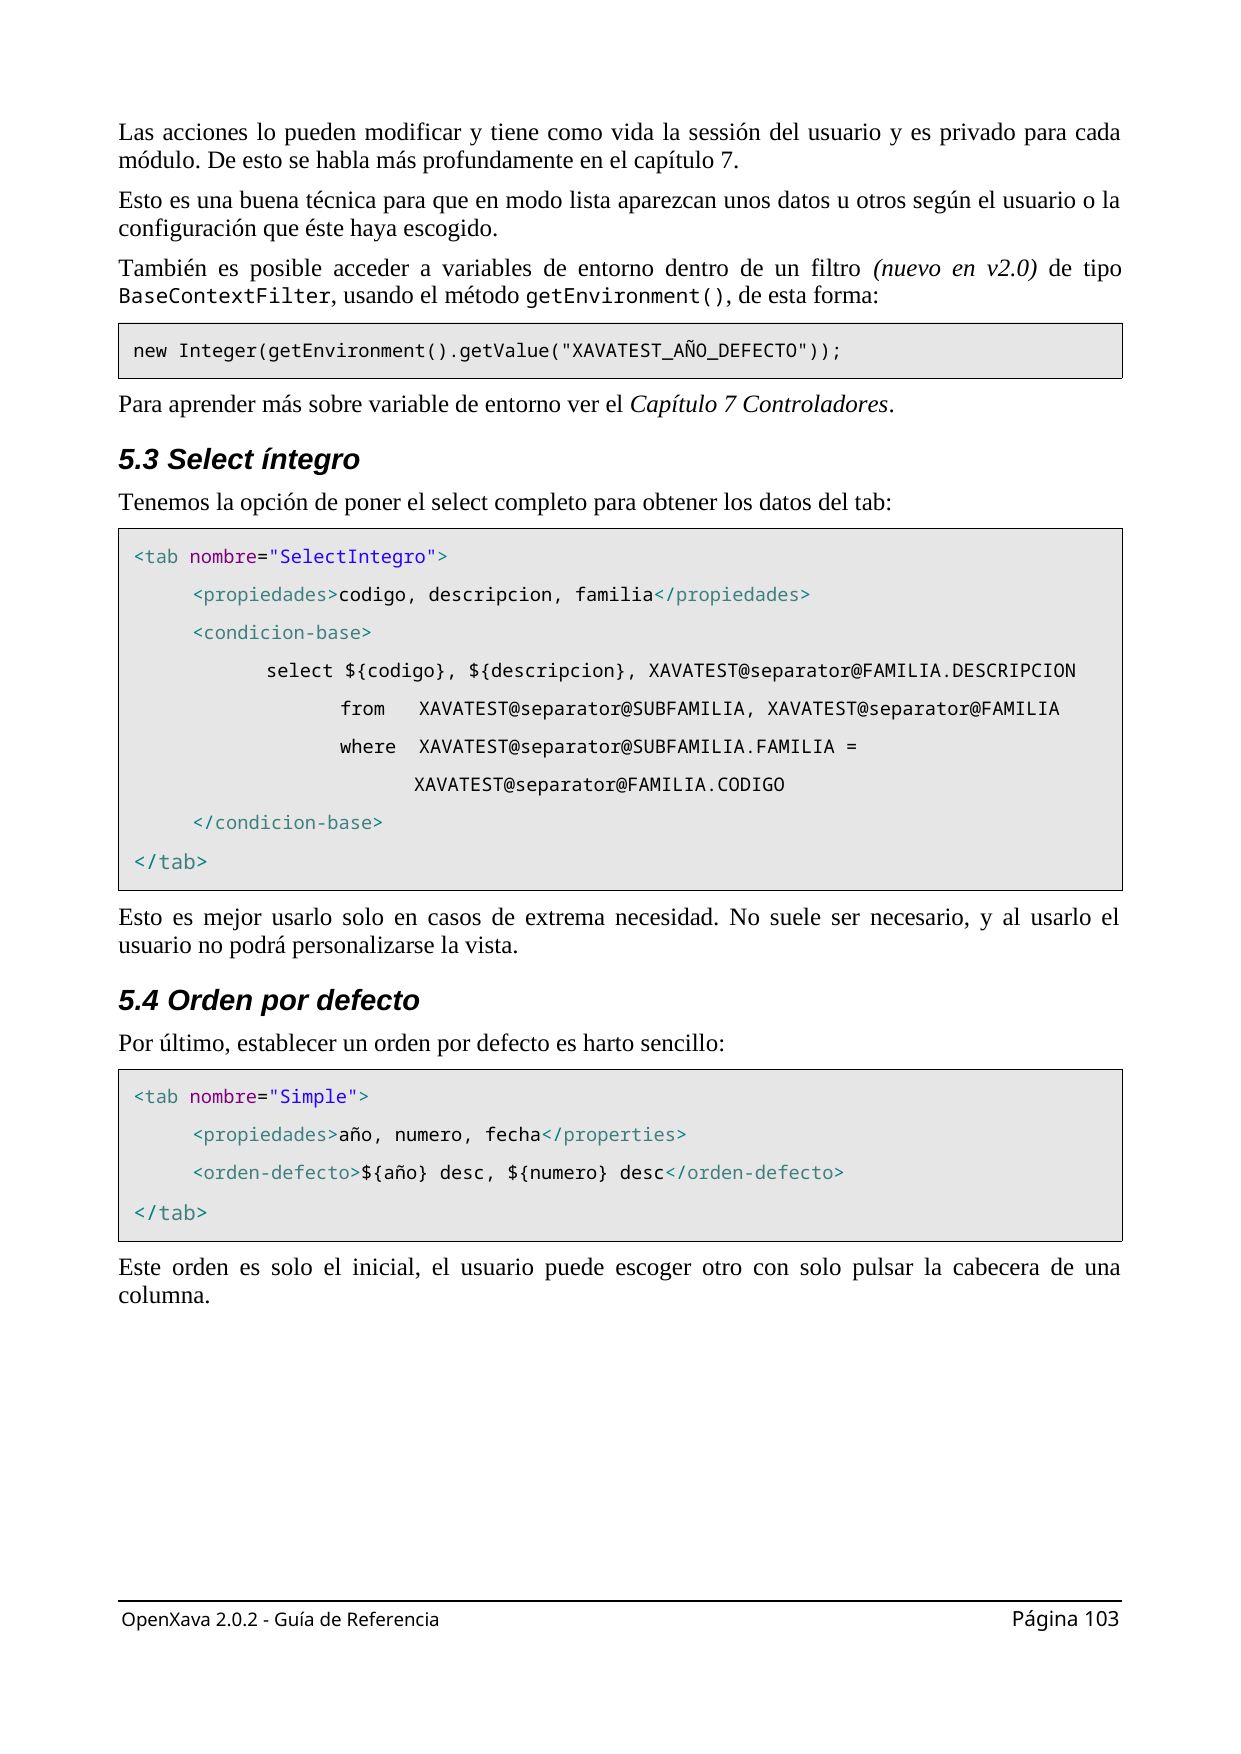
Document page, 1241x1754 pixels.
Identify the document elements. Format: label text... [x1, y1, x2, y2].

text Este orden es solo el inicial, el usuario puede escoger otro con solo pulsar la cabecera de una columna. [118, 1253, 1122, 1309]
text <tab nombre="Simple"> [119, 1070, 1122, 1107]
text <propiedades>año, numero, fecha</properties> [119, 1107, 1122, 1145]
subtitle Select íntegro [118, 443, 1122, 476]
text <condicion-base> [119, 604, 1122, 642]
text <tab nombre="SelectIntegro"> [119, 529, 1122, 566]
text <propiedades>codigo, descripcion, familia</propiedades> [119, 566, 1122, 604]
text </tab> [119, 1183, 1122, 1241]
subtitle Orden por defecto [118, 983, 1122, 1016]
text Esto es mejor usarlo solo en casos de extrema necesidad. No suele ser necesario, y al usarlo el usuario no podrá personalizarse la vista. [118, 903, 1122, 958]
text XAVATEST@separator@FAMILIA.CODIGO [119, 756, 1122, 794]
text new Integer(getEnvironment().getValue("XAVATEST_AÑO_DEFECTO")); [119, 324, 1122, 378]
text select ${codigo}, ${descripcion}, XAVATEST@separator@FAMILIA.DESCRIPCION [119, 642, 1122, 680]
text Las acciones lo pueden modificar y tiene como vida la sessión del usuario y es privado para cada módulo. De esto se habla más profundamente en el capítulo 7. [118, 118, 1122, 173]
text Por último, establecer un orden por defecto es harto sencillo: [118, 1029, 1122, 1056]
text </tab> [119, 832, 1122, 890]
text Para aprender más sobre variable de entorno ver el Capítulo 7 Controladores. [118, 390, 1122, 418]
text Esto es una buena técnica para que en modo lista aparezcan unos datos u otros según el usuario o la configuración que éste haya escogido. [118, 186, 1122, 241]
text Tenemos la opción de poner el select completo para obtener los datos del tab: [118, 488, 1122, 516]
text from XAVATEST@separator@SUBFAMILIA, XAVATEST@separator@FAMILIA [119, 680, 1122, 718]
text </condicion-base> [119, 794, 1122, 832]
text También es posible acceder a variables de entorno dentro de un filtro (nuevo en v2.0) de tipo BaseContextFilter, usando el método getEnvironment(), de esta forma: [118, 254, 1122, 310]
text <orden-defecto>${año} desc, ${numero} desc</orden-defecto> [119, 1145, 1122, 1183]
text where XAVATEST@separator@SUBFAMILIA.FAMILIA = [119, 718, 1122, 756]
